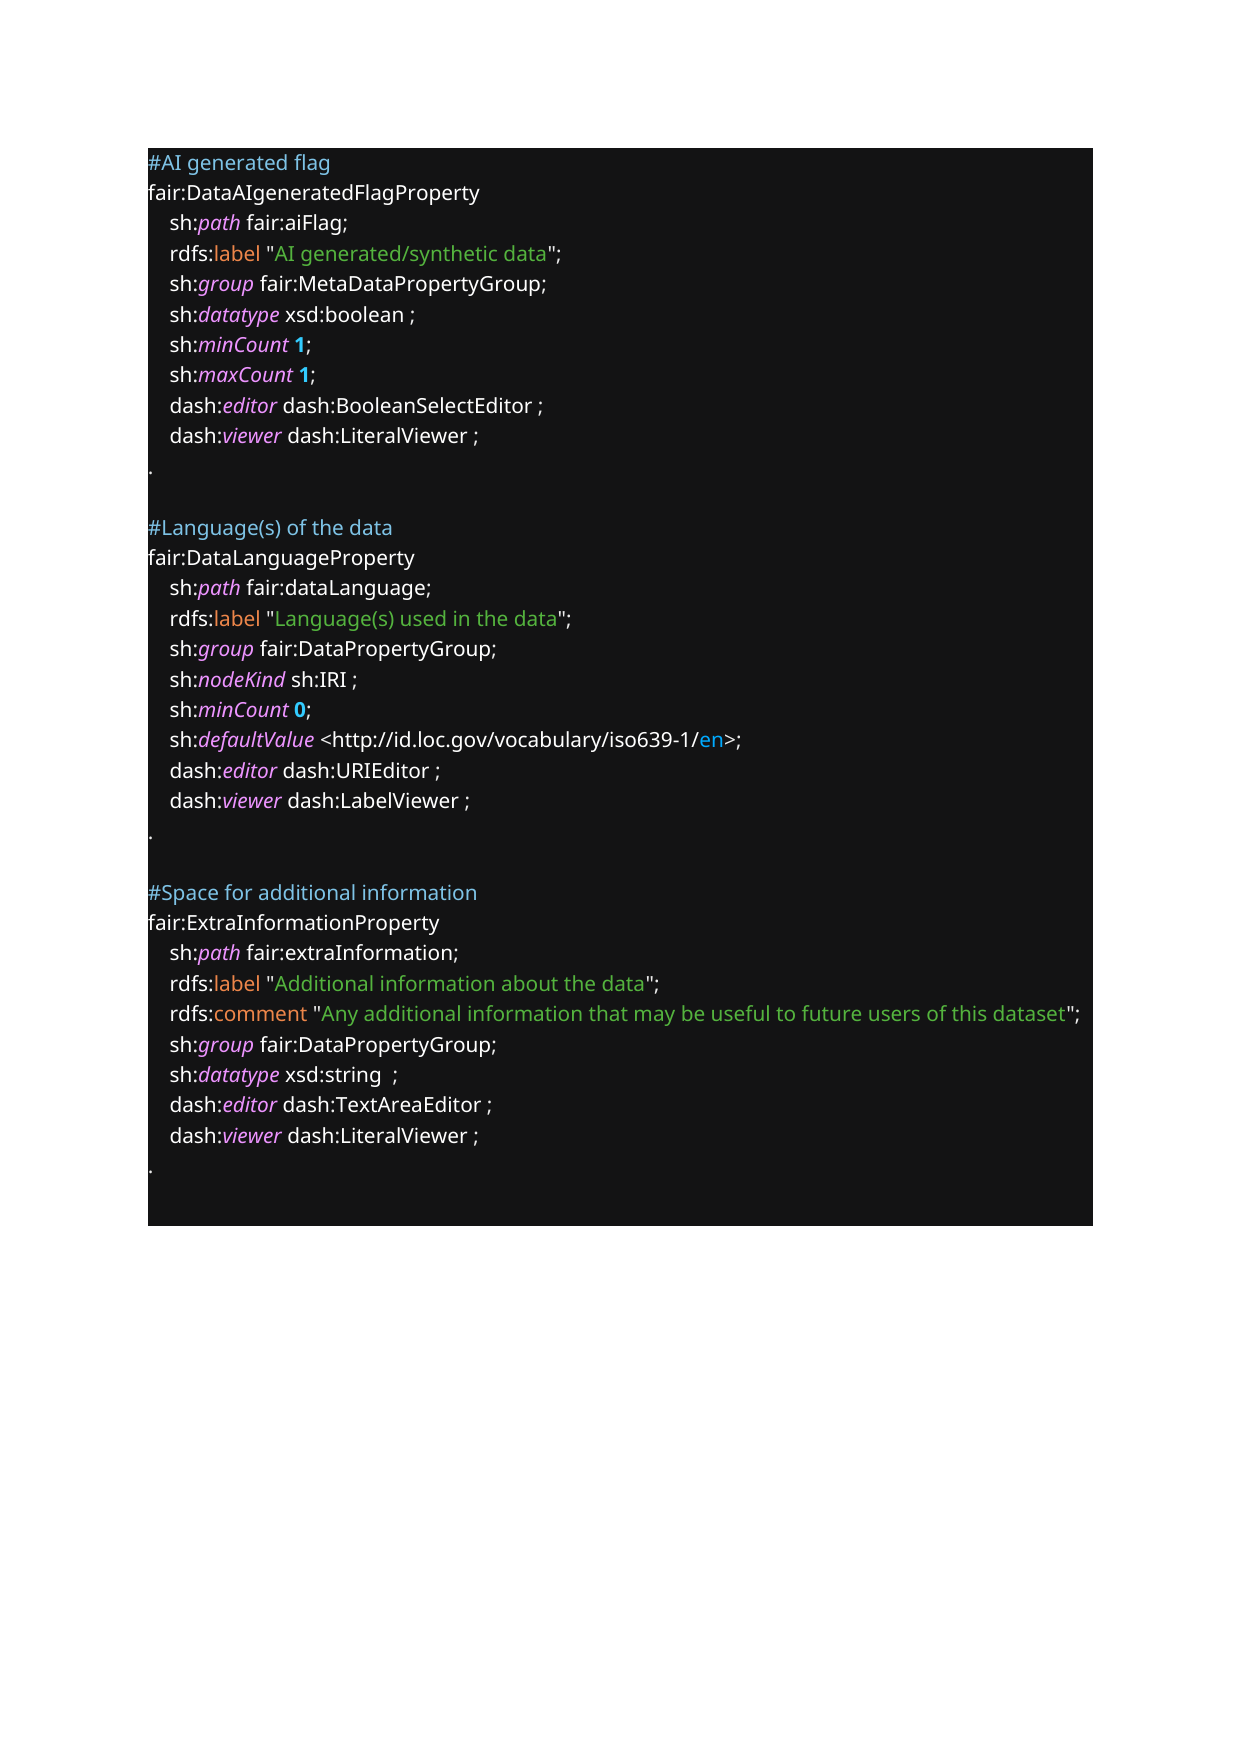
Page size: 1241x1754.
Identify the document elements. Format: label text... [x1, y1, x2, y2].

text #AI generated flag fair:DataAIgeneratedFlagProperty sh:path fair:aiFlag; rdfs:label "AI generated/synthetic data"; sh:group fair:MetaDataPropertyGroup; sh:datatype xsd:boolean ; sh:minCount 1; sh:maxCount 1; dash:editor dash:BooleanSelectEditor ; dash:viewer dash:LiteralViewer ; . #Language(s) of the data fair:DataLanguageProperty sh:path fair:dataLanguage; rdfs:label "Language(s) used in the data"; sh:group fair:DataPropertyGroup; sh:nodeKind sh:IRI ; sh:minCount 0; sh:defaultValue <http://id.loc.gov/vocabulary/iso639-1/en>; dash:editor dash:URIEditor ; dash:viewer dash:LabelViewer ; . #Space for additional information fair:ExtraInformationProperty sh:path fair:extraInformation; rdfs:label "Additional information about the data"; rdfs:comment "Any additional information that may be useful to future users of this dataset"; sh:group fair:DataPropertyGroup; sh:datatype xsd:string ; dash:editor dash:TextAreaEditor ; dash:viewer dash:LiteralViewer ; . [148, 148, 1093, 1180]
